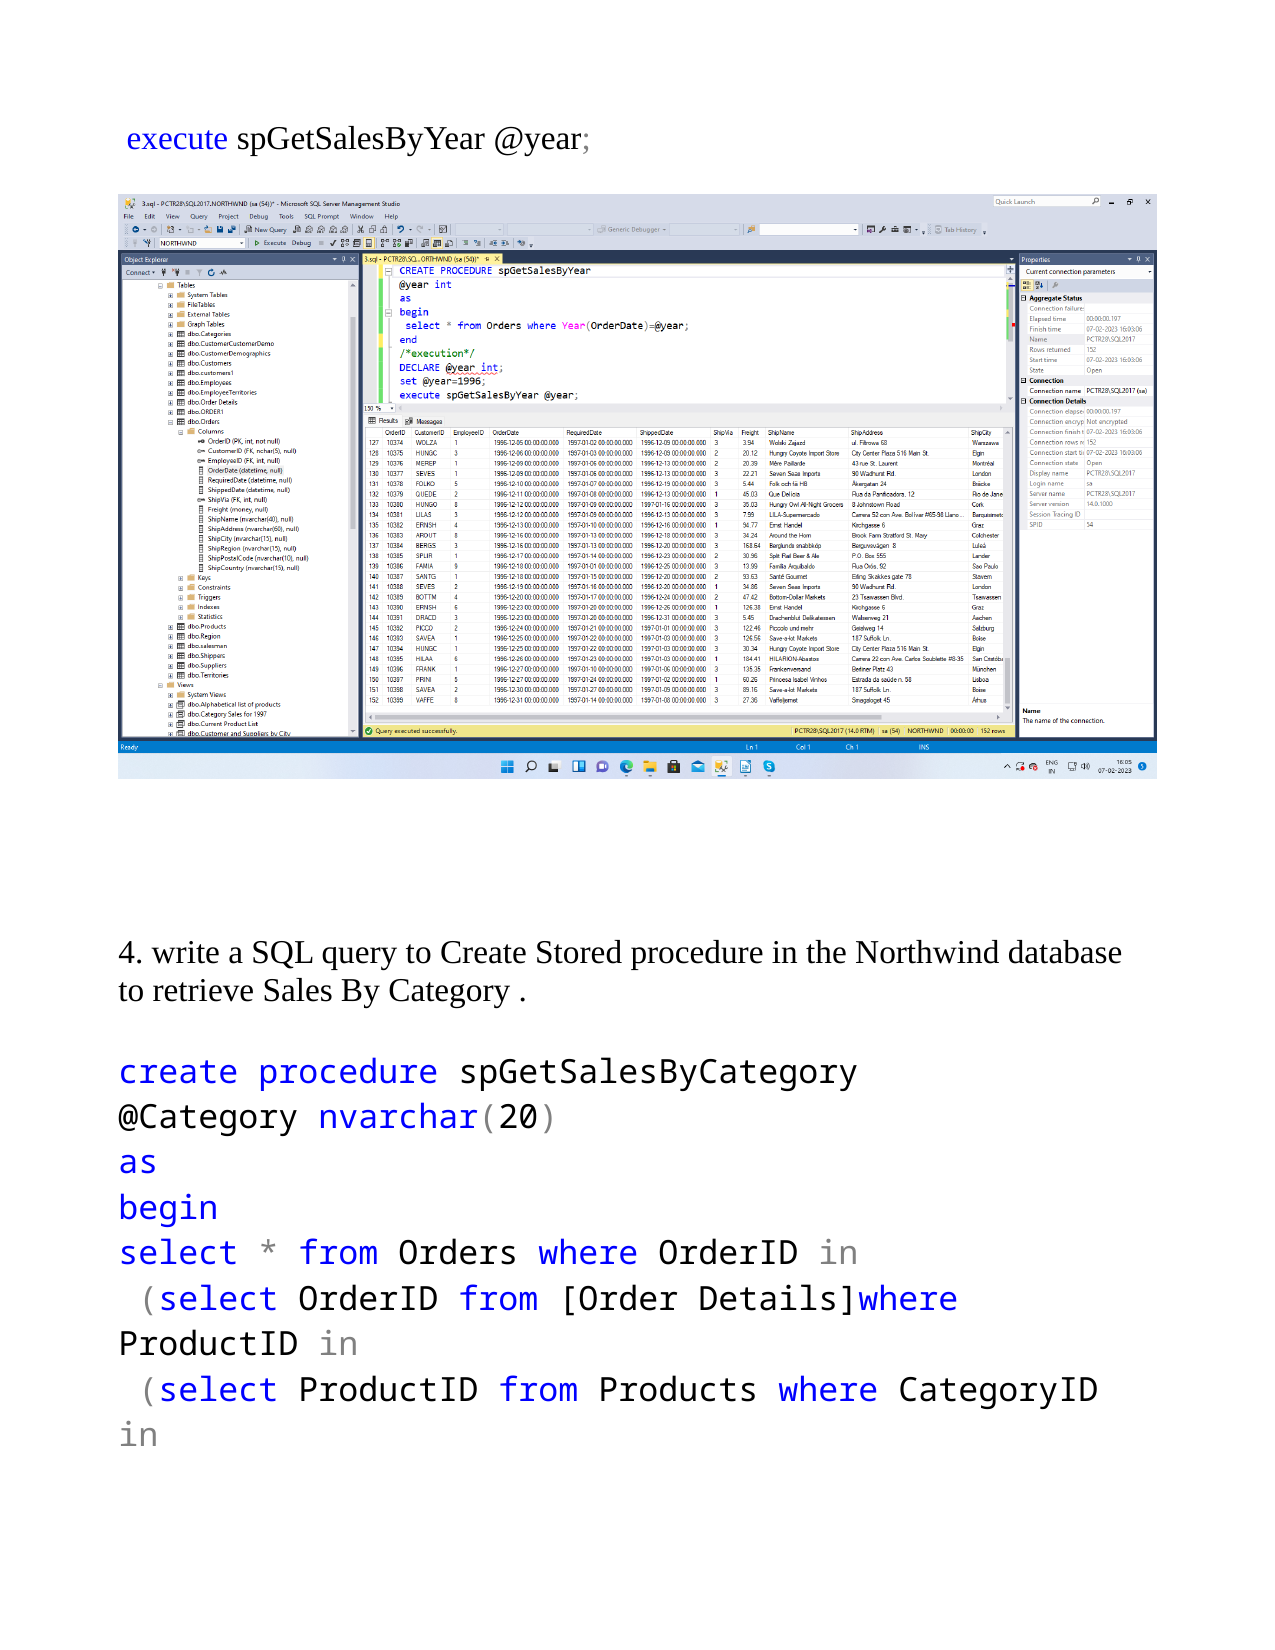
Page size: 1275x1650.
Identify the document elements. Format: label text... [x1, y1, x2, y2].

text select * from Orders where OrderID in [118, 1229, 1157, 1274]
text (select ProductID from Products where CategoryID in [118, 1365, 1157, 1456]
text (select OrderID from [Order Details]where ProductID in [118, 1274, 1157, 1365]
text @Category nvarchar(20) [118, 1093, 1157, 1138]
text create procedure spGetSalesByCategory [118, 1047, 1157, 1093]
text 4. write a SQL query to Create Stored procedure in the Northwind database to retrieve Sales By Category . [118, 932, 1157, 1009]
text as [118, 1138, 1157, 1184]
text execute spGetSalesByYear @year; [118, 118, 1157, 156]
picture [118, 194, 1157, 779]
text begin [118, 1184, 1157, 1229]
